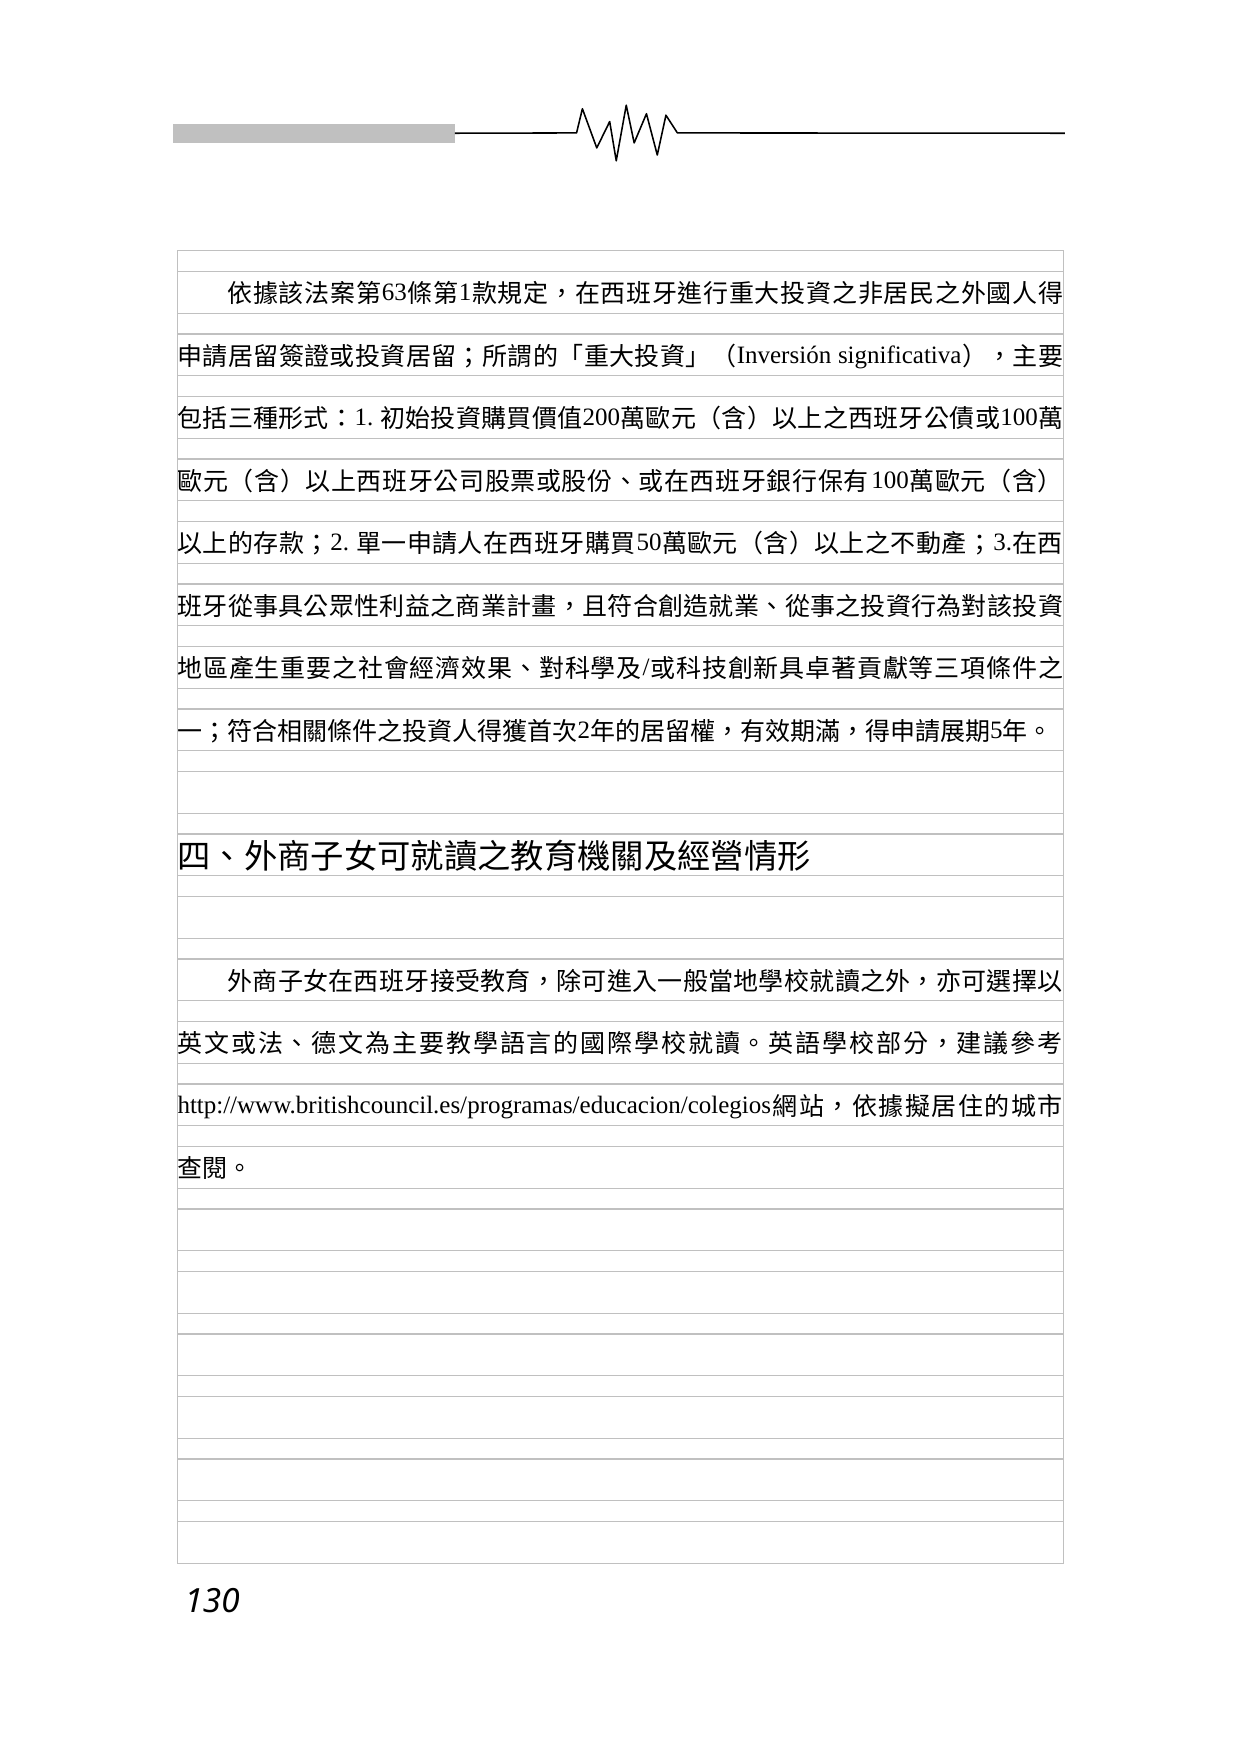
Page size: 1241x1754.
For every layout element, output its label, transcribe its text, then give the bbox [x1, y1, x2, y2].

text [178, 501, 1063, 521]
text 英文或法、德文為主要教學語言的國際學校就讀。英語學校部分，建議參考 [178, 1022, 1063, 1063]
text http://www.britishcouncil.es/programas/educacion/colegios網站，依據擬居住的城市 [178, 1085, 1063, 1125]
text [178, 376, 1063, 396]
text 依據該法案第63條第1款規定，在西班牙進行重大投資之非居民之外國人得 [178, 272, 1063, 313]
text [178, 1001, 1063, 1021]
text 四、外商子女可就讀之教育機關及經營情形 [178, 835, 1063, 875]
text [178, 564, 1063, 583]
text 申請居留簽證或投資居留；所謂的「重大投資」（Inversión significativa），主要 [178, 335, 1063, 375]
text 查閱。 [178, 1147, 1063, 1188]
text [178, 1064, 1063, 1083]
text [178, 314, 1063, 333]
text 外商子女在西班牙接受教育，除可進入一般當地學校就讀之外，亦可選擇以 [178, 960, 1063, 1000]
text 歐元（含）以上西班牙公司股票或股份、或在西班牙銀行保有100萬歐元（含） [178, 460, 1063, 500]
text [178, 439, 1063, 458]
text [178, 939, 1063, 958]
text 一；符合相關條件之投資人得獲首次2年的居留權，有效期滿，得申請展期5年。 [178, 710, 1063, 750]
text 地區產生重要之社會經濟效果、對科學及/或科技創新具卓著貢獻等三項條件之 [178, 647, 1063, 688]
text 包括三種形式：1. 初始投資購買價值200萬歐元（含）以上之西班牙公債或100萬 [178, 397, 1063, 438]
text 班牙從事具公眾性利益之商業計畫，且符合創造就業、從事之投資行為對該投資 [178, 585, 1063, 625]
text [178, 814, 1063, 833]
text 以上的存款；2. 單一申請人在西班牙購買50萬歐元（含）以上之不動產；3.在西 [178, 522, 1063, 563]
text [178, 626, 1063, 646]
text [178, 689, 1063, 708]
text [178, 251, 1063, 271]
text [178, 1126, 1063, 1146]
